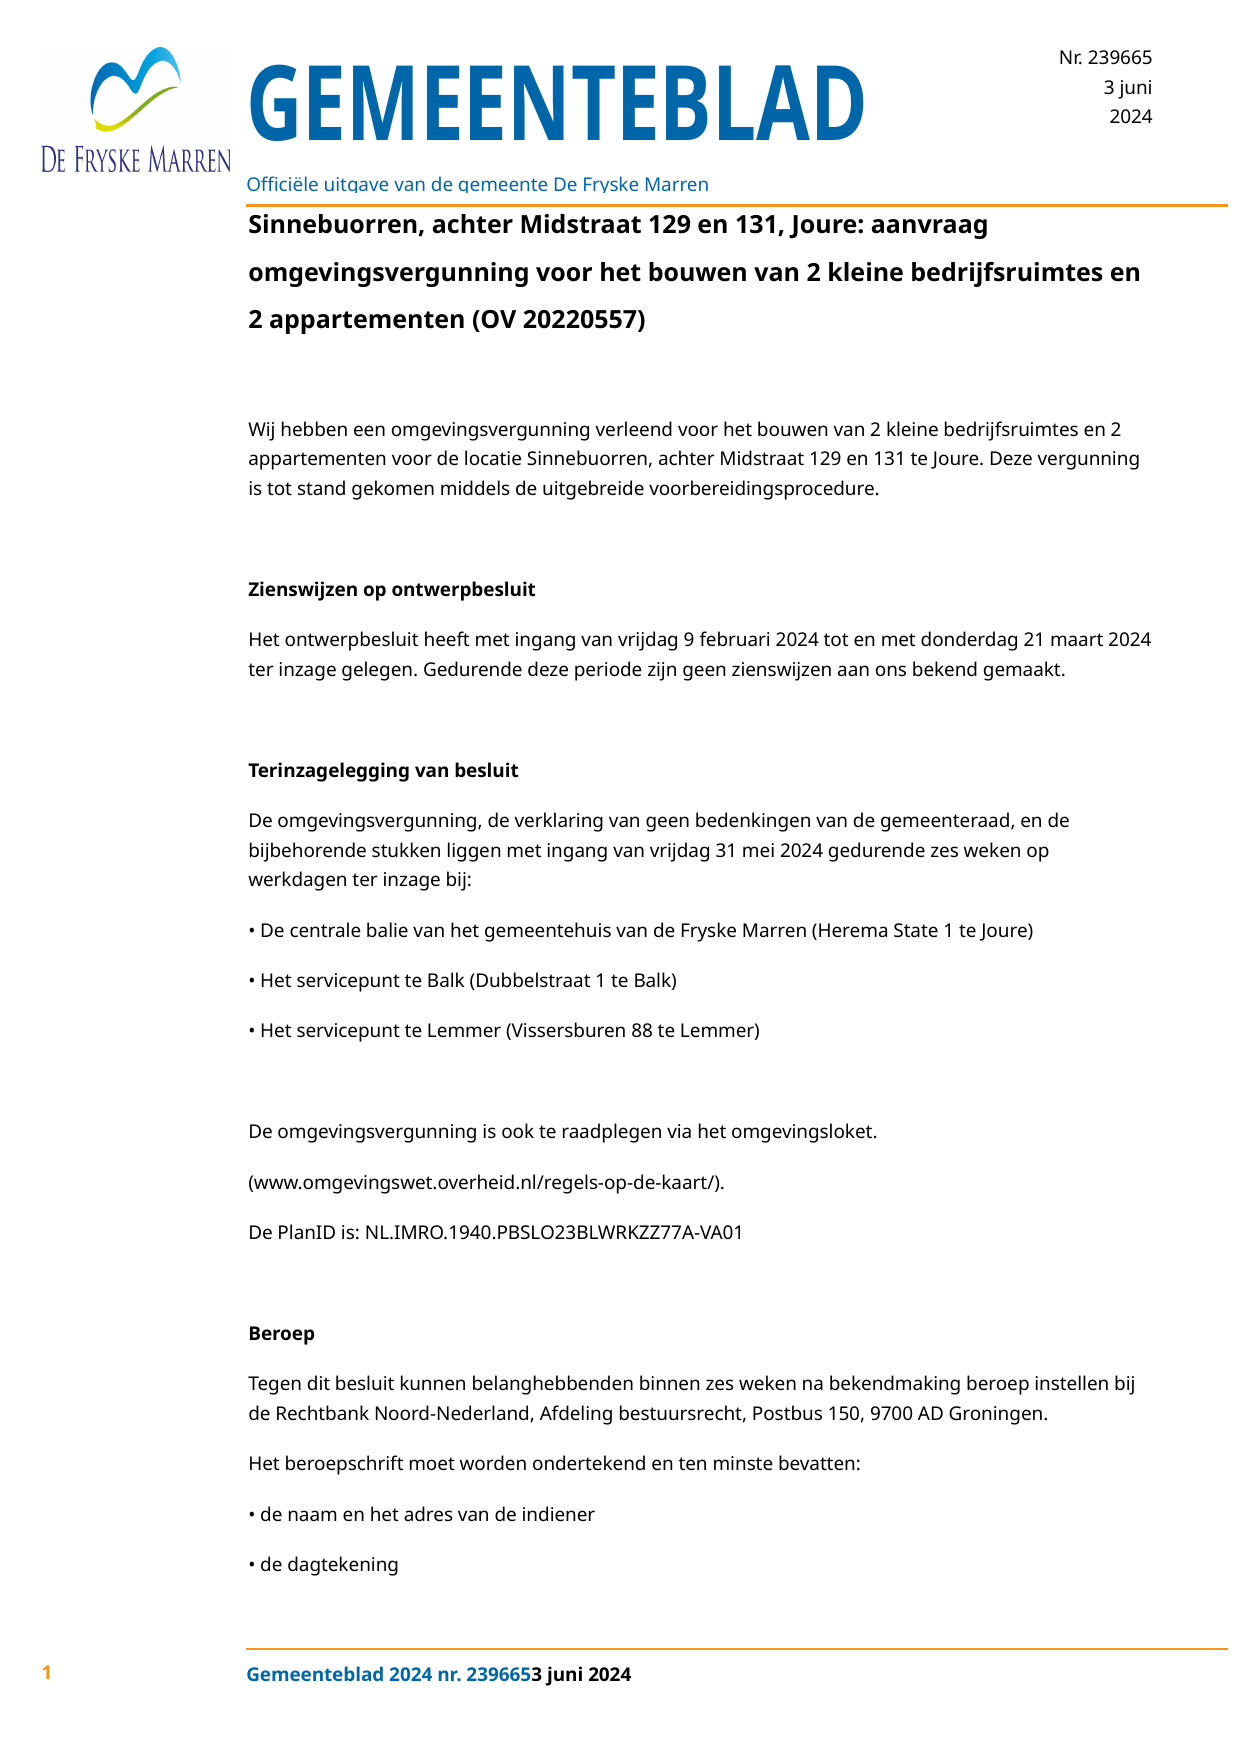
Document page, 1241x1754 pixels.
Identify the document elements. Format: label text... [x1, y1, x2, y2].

text • De centrale balie van het gemeentehuis van de Fryske Marren (Herema State 1 te Joure) [248, 917, 1152, 942]
text • de naam en het adres van de indiener [248, 1501, 1152, 1527]
text Terinzagelegging van besluit [248, 757, 1152, 782]
text • de dagtekening [248, 1551, 1152, 1577]
text (www.omgevingswet.overheid.nl/regels-op-de-kaart/). [248, 1169, 1152, 1194]
text Het ontwerpbesluit heeft met ingang van vrijdag 9 februari 2024 tot en met donderdag 21 maart 2024 ter inzage gelegen. Gedurende deze periode zijn geen zienswijzen aan ons bekend gemaakt. [248, 626, 1152, 682]
text De omgevingsvergunning is ook te raadplegen via het omgevingsloket. [248, 1118, 1152, 1144]
text Het beroepschrift moet worden ondertekend en ten minste bevatten: [248, 1451, 1152, 1476]
text Tegen dit besluit kunnen belanghebbenden binnen zes weken na bekendmaking beroep instellen bij de Rechtbank Noord-Nederland, Afdeling bestuursrecht, Postbus 150, 9700 AD Groningen. [248, 1371, 1152, 1426]
text • Het servicepunt te Balk (Dubbelstraat 1 te Balk) [248, 967, 1152, 993]
text Zienswijzen op ontwerpbesluit [248, 576, 1152, 602]
text De omgevingsvergunning, de verklaring van geen bedenkingen van de gemeenteraad, en de bijbehorende stukken liggen met ingang van vrijdag 31 mei 2024 gedurende zes weken op werkdagen ter inzage bij: [248, 807, 1152, 892]
text Sinnebuorren, achter Midstraat 129 en 131, Joure: aanvraag omgevingsvergunning voor het bouwen van 2 kleine bedrijfsruimtes en 2 appartementen (OV 20220557) [248, 207, 1152, 336]
text • Het servicepunt te Lemmer (Vissersburen 88 te Lemmer) [248, 1018, 1152, 1043]
text Wij hebben een omgevingsvergunning verleend voor het bouwen van 2 kleine bedrijfsruimtes en 2 appartementen voor de locatie Sinnebuorren, achter Midstraat 129 en 131 te Joure. Deze vergunning is tot stand gekomen middels de uitgebreide voorbereidingsprocedure. [248, 416, 1152, 501]
picture [41, 47, 231, 172]
text Beroep [248, 1320, 1152, 1346]
text De PlanID is: NL.IMRO.1940.PBSLO23BLWRKZZ77A-VA01 [248, 1219, 1152, 1245]
